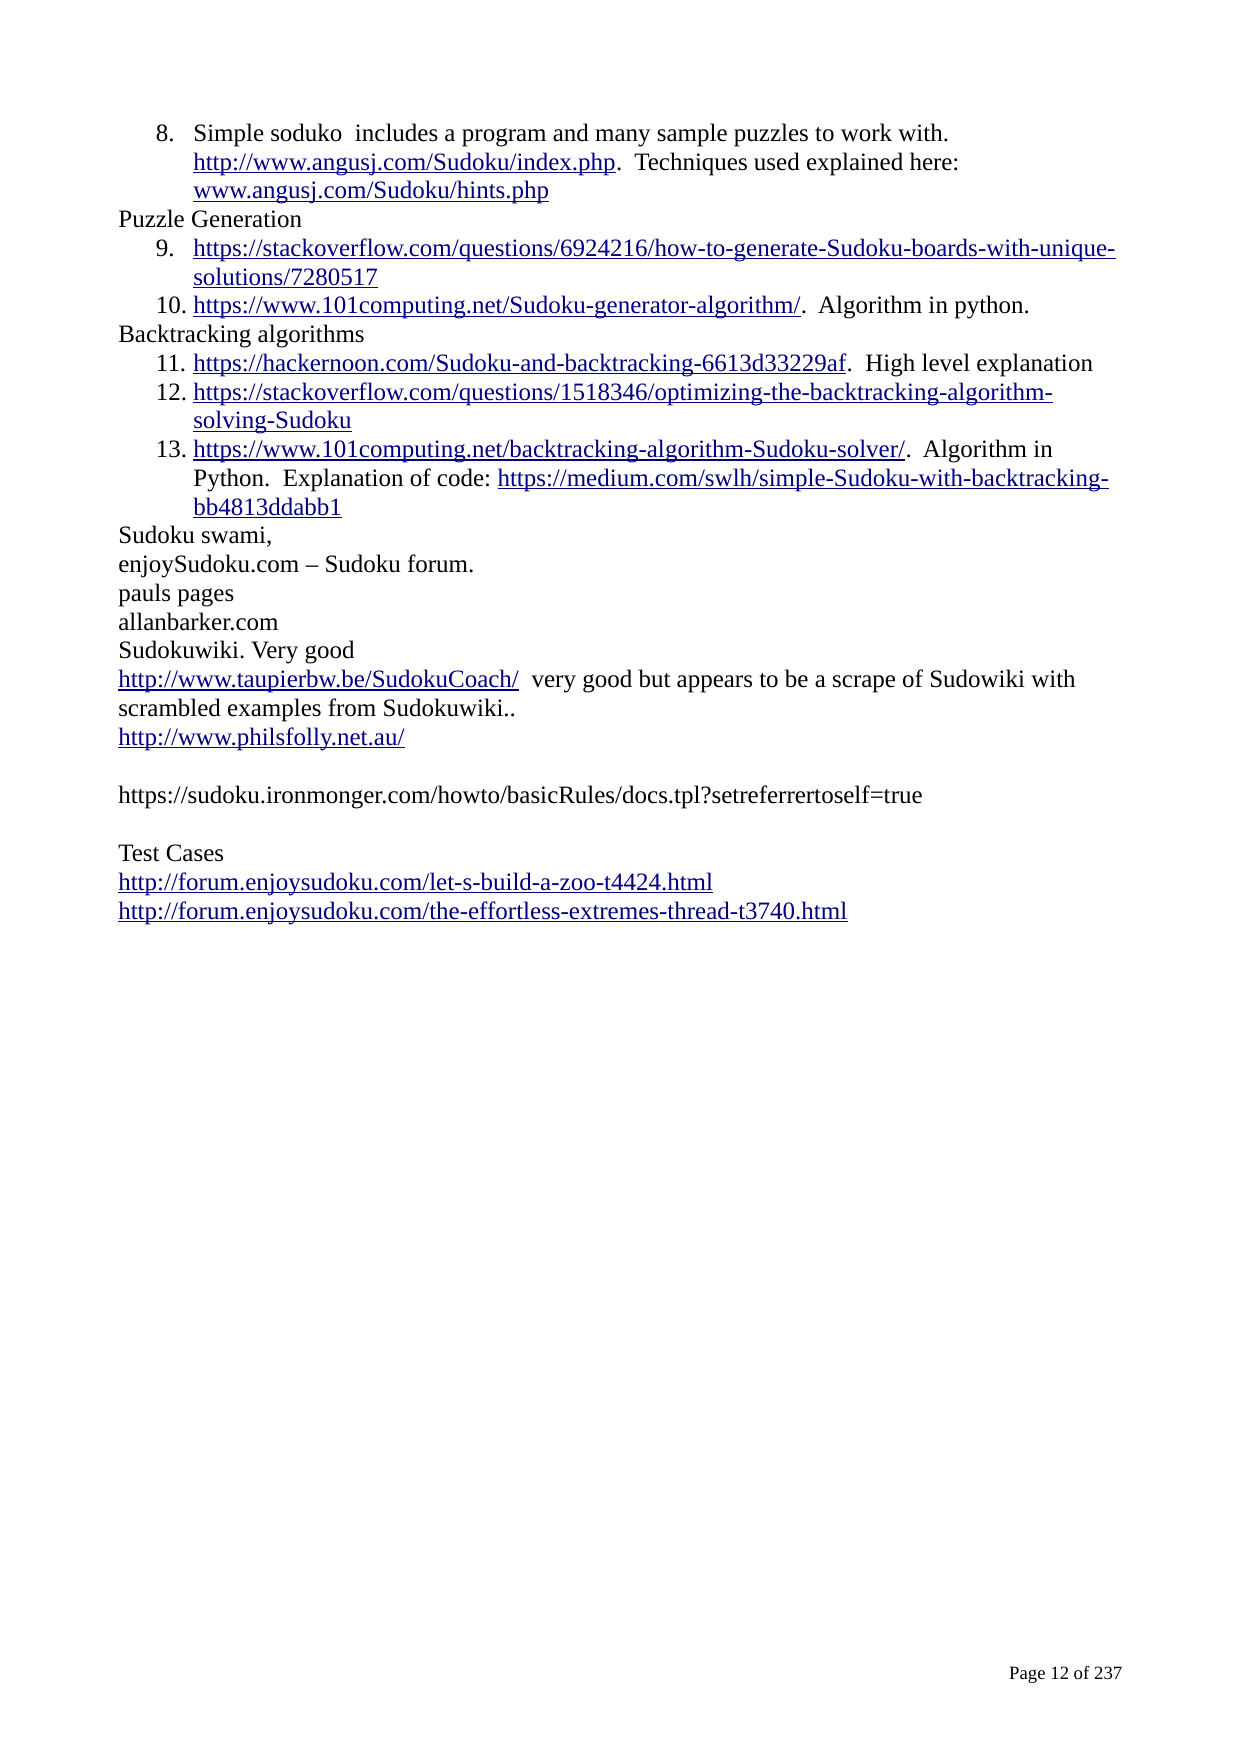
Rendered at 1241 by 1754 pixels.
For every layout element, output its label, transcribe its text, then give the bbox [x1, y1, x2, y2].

text Sudoku swami, [118, 521, 1122, 549]
text http://forum.enjoysudoku.com/let-s-build-a-zoo-t4424.html [118, 867, 1122, 896]
text pauls pages [118, 578, 1122, 607]
text Backtracking algorithms [118, 319, 1122, 348]
list https://www.101computing.net/backtracking-algorithm-Sudoku-solver/. Algorithm in Python. Explanation of code: https://medium.com/swlh/simple-Sudoku-with-backtracking-bb4813ddabb1 [156, 434, 1122, 521]
text Sudokuwiki. Very good [118, 636, 1122, 664]
text allanbarker.com [118, 607, 1122, 636]
text http://www.philsfolly.net.au/ [118, 722, 1122, 751]
list https://stackoverflow.com/questions/1518346/optimizing-the-backtracking-algorithm-solving-Sudoku [156, 377, 1122, 434]
list https://www.101computing.net/Sudoku-generator-algorithm/. Algorithm in python. [156, 291, 1122, 319]
list Simple soduko includes a program and many sample puzzles to work with. http://www.angusj.com/Sudoku/index.php. Techniques used explained here: www.angusj.com/Sudoku/hints.php [156, 118, 1122, 204]
text Test Cases [118, 838, 1122, 867]
text Puzzle Generation [118, 204, 1122, 233]
text enjoySudoku.com – Sudoku forum. [118, 549, 1122, 578]
list https://hackernoon.com/Sudoku-and-backtracking-6613d33229af. High level explanation [156, 348, 1122, 377]
list https://stackoverflow.com/questions/6924216/how-to-generate-Sudoku-boards-with-unique-solutions/7280517 [156, 233, 1122, 291]
text http://forum.enjoysudoku.com/the-effortless-extremes-thread-t3740.html [118, 896, 1122, 924]
text http://www.taupierbw.be/SudokuCoach/ very good but appears to be a scrape of Sudowiki with scrambled examples from Sudokuwiki.. [118, 664, 1122, 722]
text https://sudoku.ironmonger.com/howto/basicRules/docs.tpl?setreferrertoself=true [118, 780, 1122, 809]
